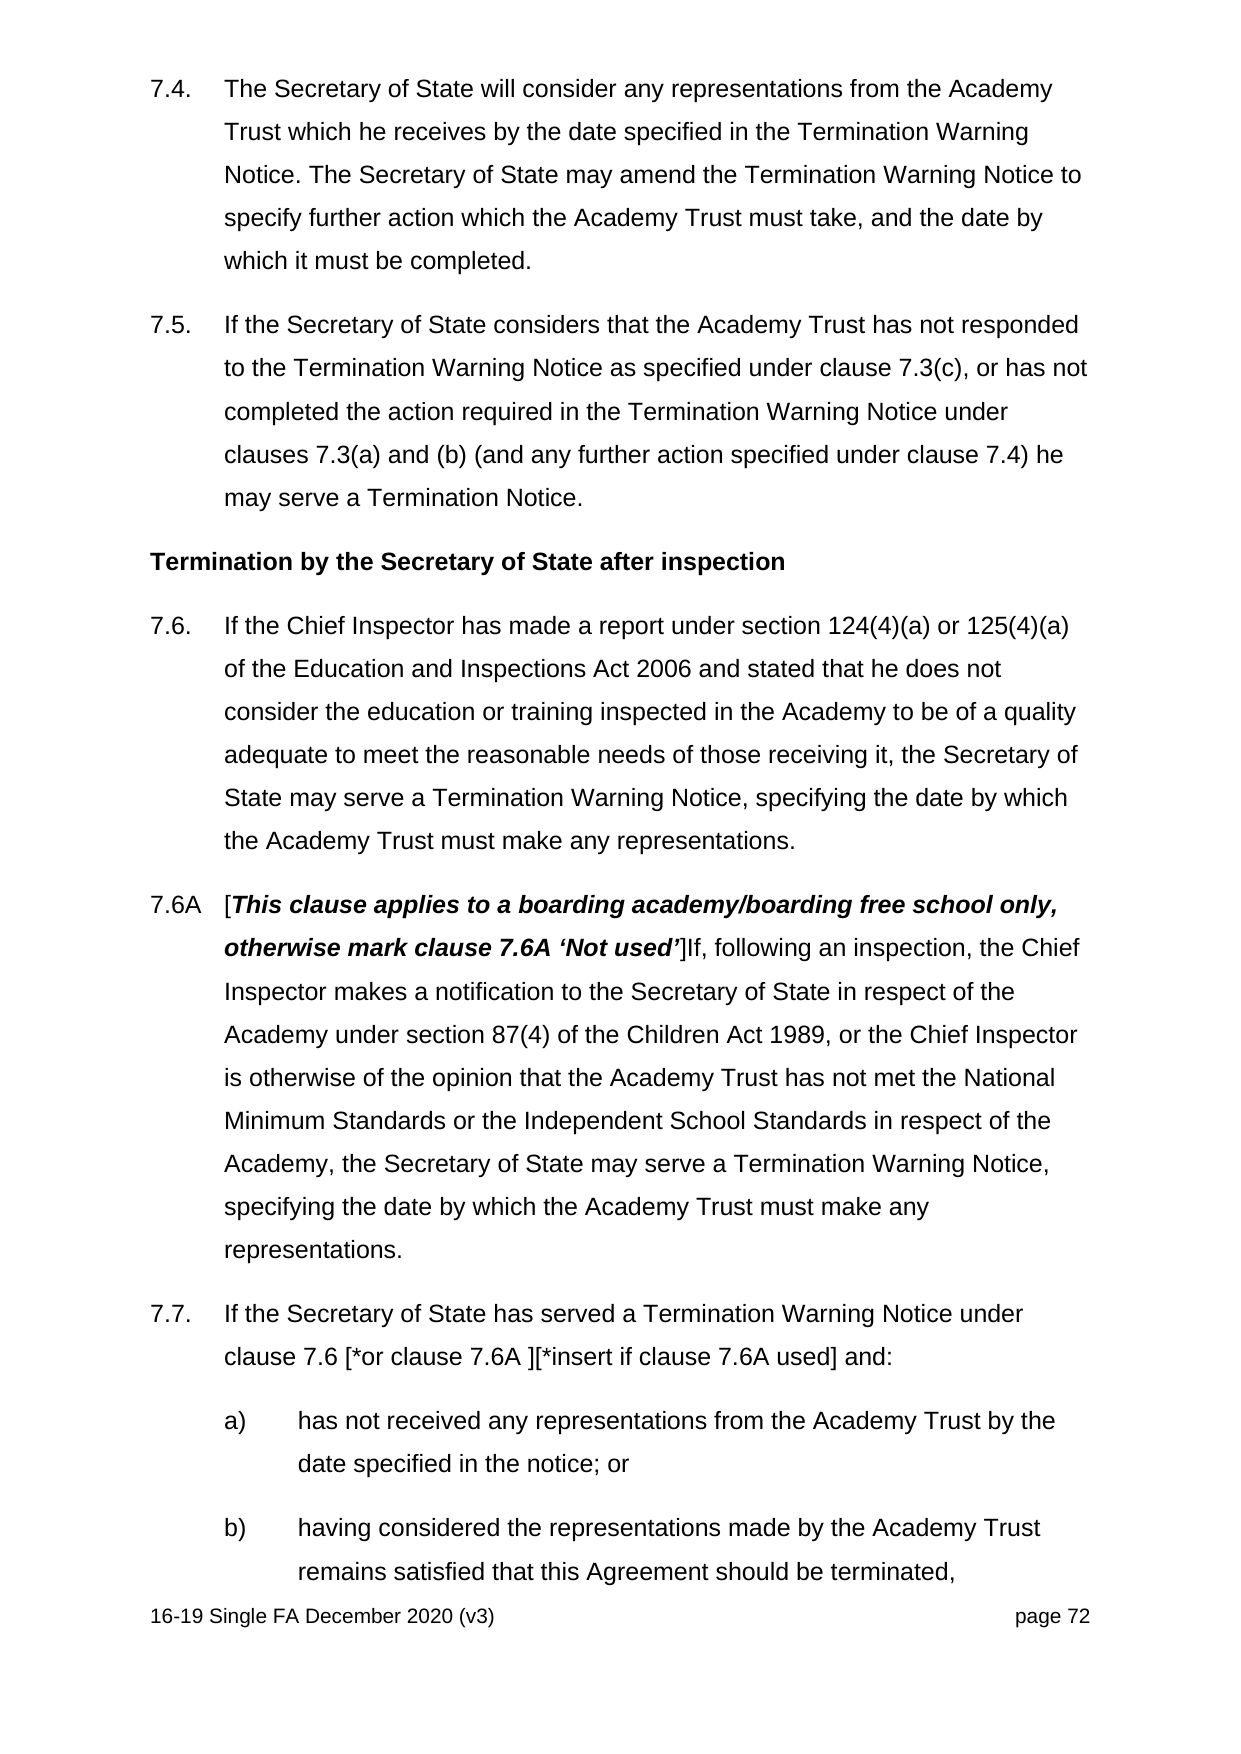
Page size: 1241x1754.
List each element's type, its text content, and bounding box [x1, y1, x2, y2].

list If the Secretary of State considers that the Academy Trust has not responded to the Termination Warning Notice as specified under clause 7.3(c), or has not completed the action required in the Termination Warning Notice under clauses 7.3(a) and (b) (and any further action specified under clause 7.4) he may serve a Termination Notice. [150, 310, 1090, 511]
list If the Chief Inspector has made a report under section 124(4)(a) or 125(4)(a) of the Education and Inspections Act 2006 and stated that he does not consider the education or training inspected in the Academy to be of a quality adequate to meet the reasonable needs of those receiving it, the Secretary of State may serve a Termination Warning Notice, specifying the date by which the Academy Trust must make any representations. [150, 611, 1090, 855]
list The Secretary of State will consider any representations from the Academy Trust which he receives by the date specified in the Termination Warning Notice. The Secretary of State may amend the Termination Warning Notice to specify further action which the Academy Trust must take, and the date by which it must be completed. [150, 74, 1090, 275]
text 7.6A [This clause applies to a boarding academy/boarding free school only, otherwise mark clause 7.6A ‘Not used’]If, following an inspection, the Chief Inspector makes a notification to the Secretary of State in respect of the Academy under section 87(4) of the Children Act 1989, or the Chief Inspector is otherwise of the opinion that the Academy Trust has not met the National Minimum Standards or the Independent School Standards in respect of the Academy, the Secretary of State may serve a Termination Warning Notice, specifying the date by which the Academy Trust must make any representations. [150, 890, 1090, 1264]
list has not received any representations from the Academy Trust by the date specified in the notice; or [224, 1406, 1090, 1478]
list having considered the representations made by the Academy Trust remains satisfied that this Agreement should be terminated, [224, 1513, 1090, 1585]
list If the Secretary of State has served a Termination Warning Notice under clause 7.6 [*or clause 7.6A ][*insert if clause 7.6A used] and: [150, 1299, 1090, 1371]
subtitle Termination by the Secretary of State after inspection [150, 547, 1090, 575]
